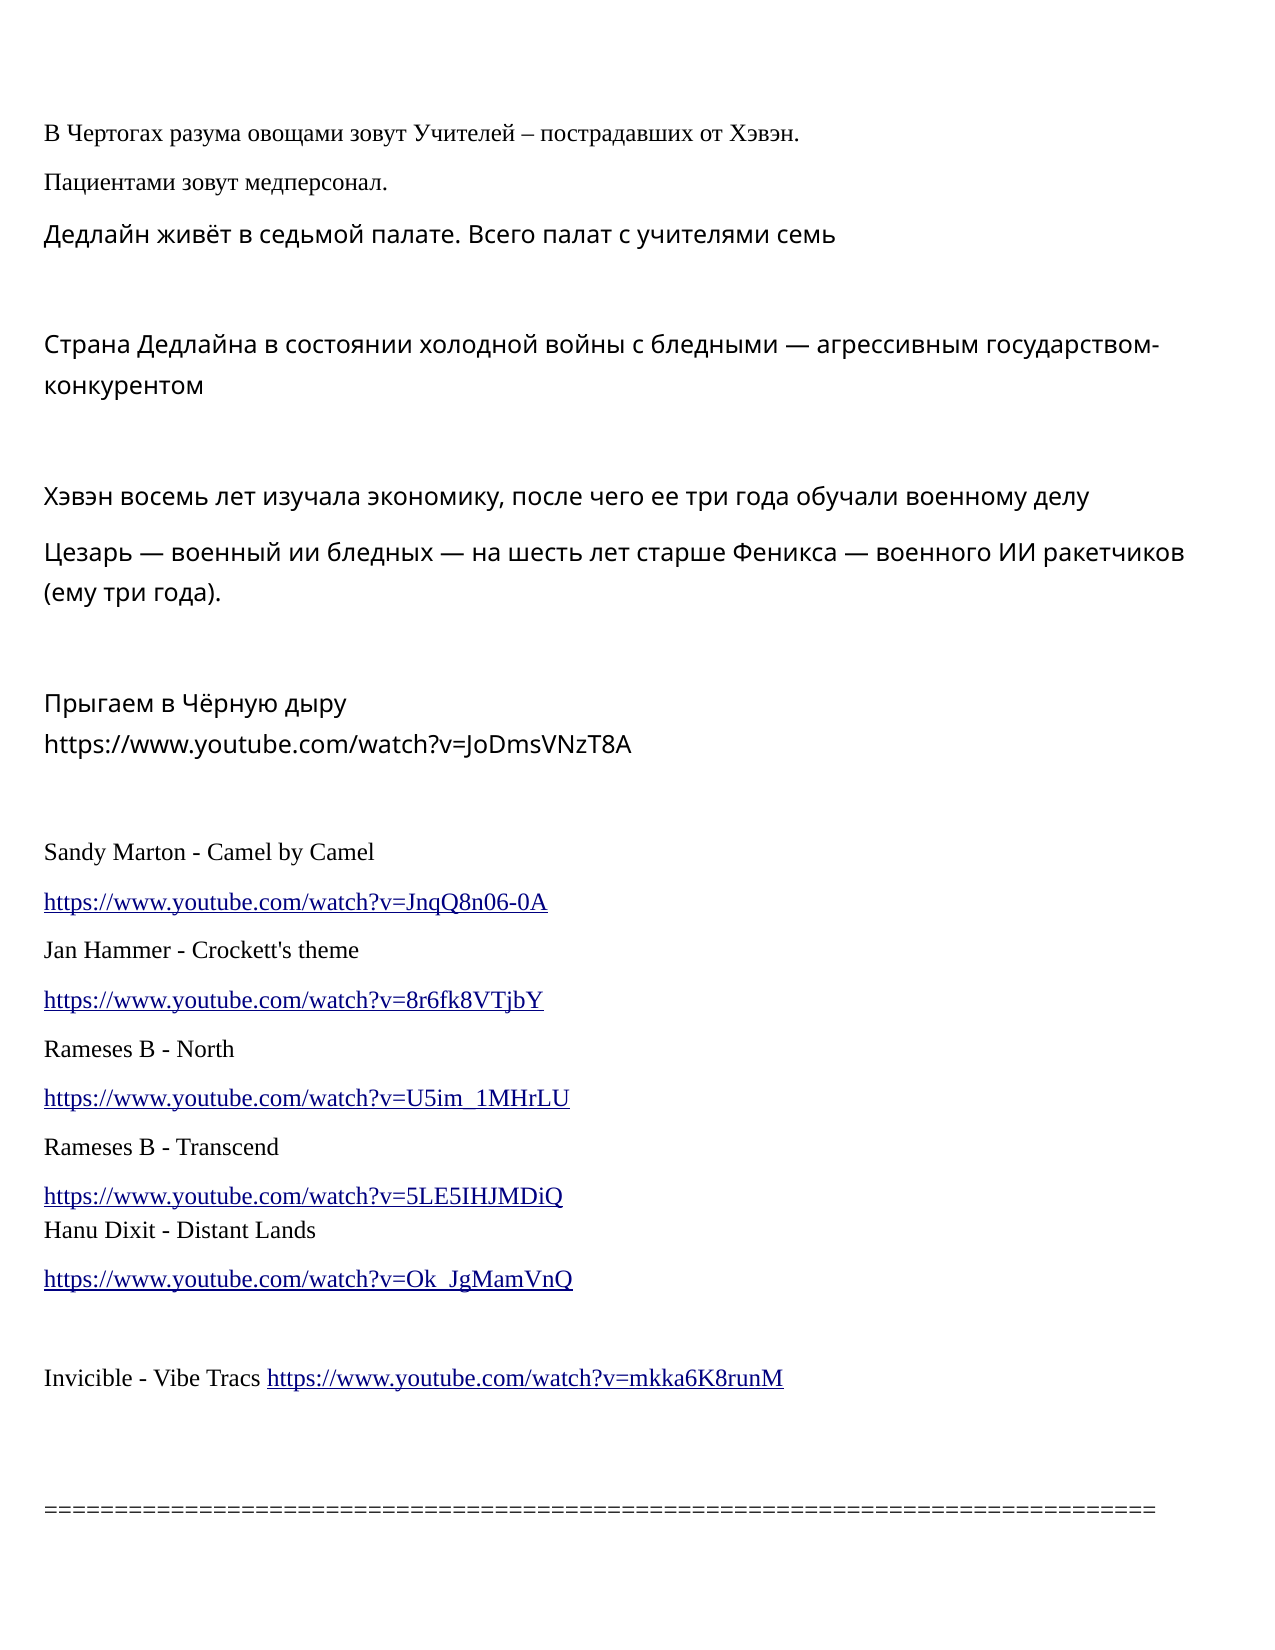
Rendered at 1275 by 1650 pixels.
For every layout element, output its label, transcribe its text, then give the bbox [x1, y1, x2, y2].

text Прыгаем в Чёрную дыру https://www.youtube.com/watch?v=JoDmsVNzT8A [44, 686, 1236, 761]
text https://www.youtube.com/watch?v=5LE5IHJMDiQ Hanu Dixit - Distant Lands [44, 1181, 1236, 1244]
text https://www.youtube.com/watch?v=8r6fk8VTjbY [44, 985, 1236, 1013]
text https://www.youtube.com/watch?v=Ok_JgMamVnQ [44, 1264, 1236, 1293]
text Sandy Marton - Camel by Camel [44, 837, 1236, 866]
text Страна Дедлайна в состоянии холодной войны с бледными — агрессивным государством-конкурентом [44, 327, 1236, 402]
text Rameses B - Transcend [44, 1132, 1236, 1161]
text =============================================================================== [44, 1495, 1236, 1524]
text Хэвэн восемь лет изучала экономику, после чего ее три года обучали военному делу [44, 479, 1236, 513]
text Цезарь — военный ии бледных — на шесть лет старше Феникса — военного ИИ ракетчиков (ему три года). [44, 534, 1236, 609]
text Пациентами зовут медперсонал. [44, 167, 1236, 196]
text В Чертогах разума овощами зовут Учителей – пострадавших от Хэвэн. [44, 118, 1236, 147]
text Jan Hammer - Crockett's theme [44, 936, 1236, 964]
text https://www.youtube.com/watch?v=JnqQ8n06-0A [44, 887, 1236, 915]
text Invicible - Vibe Tracs https://www.youtube.com/watch?v=mkka6K8runM [44, 1363, 1236, 1391]
text Дедлайн живёт в седьмой палате. Всего палат с учителями семь [44, 216, 1236, 250]
text Rameses B - North [44, 1034, 1236, 1062]
text https://www.youtube.com/watch?v=U5im_1MHrLU [44, 1083, 1236, 1112]
